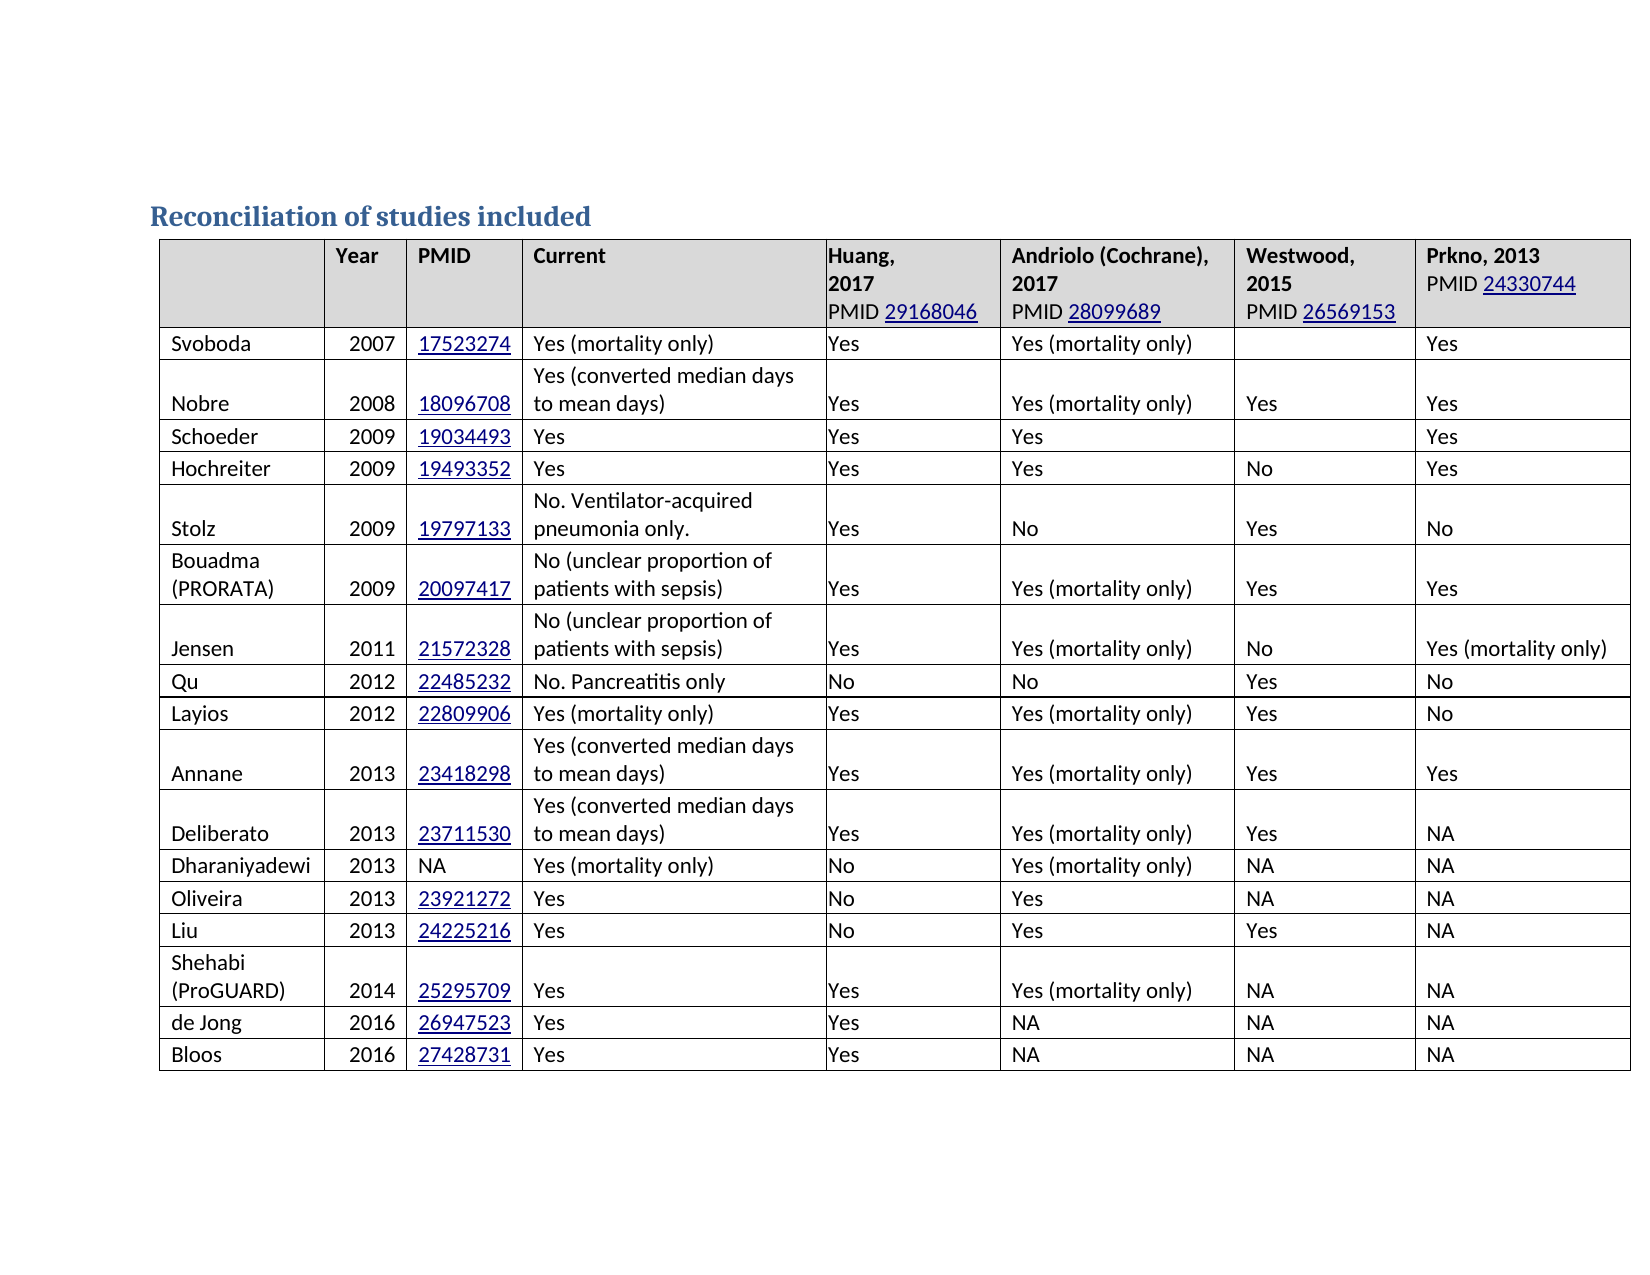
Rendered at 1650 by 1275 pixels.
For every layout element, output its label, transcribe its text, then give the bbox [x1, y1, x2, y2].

table_cell Yes [1416, 452, 1630, 483]
table_cell Yes [827, 605, 1000, 664]
table_cell 2013 [325, 850, 406, 881]
table_cell Liu [160, 914, 324, 946]
table_cell [1235, 420, 1415, 451]
table_cell 2013 [325, 790, 406, 849]
table_cell Bloos [160, 1039, 324, 1070]
table_cell Yes (mortality only) [523, 328, 826, 359]
table_cell 25295709 [407, 947, 522, 1006]
table_cell 23418298 [407, 730, 522, 789]
table_cell No [1416, 698, 1630, 728]
table_cell Yes [1235, 914, 1415, 946]
table_cell 2009 [325, 420, 406, 451]
table_cell Annane [160, 730, 324, 789]
table_cell Yes (mortality only) [523, 698, 826, 728]
table_cell No [827, 850, 1000, 881]
table_cell Stolz [160, 485, 324, 544]
table_cell NA [1416, 882, 1630, 913]
table_cell 2007 [325, 328, 406, 359]
table_cell No [827, 665, 1000, 696]
table_cell Yes (mortality only) [1001, 730, 1234, 789]
table_cell 2009 [325, 452, 406, 483]
table_cell Yes (mortality only) [1001, 545, 1234, 604]
table_cell NA [407, 850, 522, 881]
table_cell 2009 [325, 545, 406, 604]
table_cell Qu [160, 665, 324, 696]
table_cell No [1001, 485, 1234, 544]
table_cell Shehabi (ProGUARD) [160, 947, 324, 1006]
table_cell Yes [1235, 790, 1415, 849]
table_cell Yes (mortality only) [1416, 605, 1630, 664]
table_header Year [325, 240, 406, 327]
table_cell No (unclear proportion of patients with sepsis) [523, 605, 826, 664]
table_cell Yes (converted median days to mean days) [523, 360, 826, 419]
table_cell Bouadma (PRORATA) [160, 545, 324, 604]
table_cell Yes (mortality only) [1001, 328, 1234, 359]
table_cell Yes [523, 1007, 826, 1038]
table_cell Yes [827, 328, 1000, 359]
table_cell 2013 [325, 730, 406, 789]
table_cell Yes [827, 360, 1000, 419]
table_cell 18096708 [407, 360, 522, 419]
table_cell No [1416, 485, 1630, 544]
table_cell Yes [1001, 882, 1234, 913]
table_header Current [523, 240, 826, 327]
table_cell No. Ventilator-acquired pneumonia only. [523, 485, 826, 544]
table_cell Yes [1416, 328, 1630, 359]
table_cell Yes [1416, 730, 1630, 789]
table_cell Jensen [160, 605, 324, 664]
table_cell Yes [1235, 730, 1415, 789]
table_cell No [827, 882, 1000, 913]
table_cell NA [1416, 850, 1630, 881]
table_cell Yes [827, 790, 1000, 849]
table_cell Yes [1235, 545, 1415, 604]
table_cell 2013 [325, 914, 406, 946]
table_cell 2014 [325, 947, 406, 1006]
table_cell Yes (mortality only) [1001, 947, 1234, 1006]
table_cell No [1235, 452, 1415, 483]
table_cell 2009 [325, 485, 406, 544]
table_cell NA [1416, 947, 1630, 1006]
table_cell 20097417 [407, 545, 522, 604]
table_header Westwood, 2015 PMID 26569153 [1235, 240, 1415, 327]
table_cell NA [1235, 882, 1415, 913]
table_cell Schoeder [160, 420, 324, 451]
table_cell Yes [523, 420, 826, 451]
table_cell 21572328 [407, 605, 522, 664]
table_cell Yes (mortality only) [1001, 790, 1234, 849]
table_cell Yes (mortality only) [1001, 605, 1234, 664]
table_cell Yes [827, 545, 1000, 604]
table_cell 22485232 [407, 665, 522, 696]
table_cell NA [1235, 1007, 1415, 1038]
table_cell 2012 [325, 698, 406, 728]
table_cell Yes [1001, 420, 1234, 451]
table_header Prkno, 2013 PMID 24330744 [1416, 240, 1630, 327]
table_header PMID [407, 240, 522, 327]
table_cell No [1001, 665, 1234, 696]
table_cell 23921272 [407, 882, 522, 913]
table_cell Yes [523, 1039, 826, 1070]
table_cell 2012 [325, 665, 406, 696]
table_cell Svoboda [160, 328, 324, 359]
table_cell NA [1416, 1007, 1630, 1038]
table_cell 22809906 [407, 698, 522, 728]
table_cell NA [1001, 1039, 1234, 1070]
table_cell [1235, 328, 1415, 359]
table_cell Yes (converted median days to mean days) [523, 790, 826, 849]
table_cell Yes (mortality only) [1001, 360, 1234, 419]
table_cell Yes [523, 947, 826, 1006]
table_cell Yes (mortality only) [1001, 850, 1234, 881]
table_cell NA [1001, 1007, 1234, 1038]
table_header Huang, 2017 PMID 29168046 [827, 240, 1000, 327]
table_cell Yes [523, 452, 826, 483]
table_cell Yes [1235, 360, 1415, 419]
table_cell No (unclear proportion of patients with sepsis) [523, 545, 826, 604]
table_cell 19493352 [407, 452, 522, 483]
table_cell Yes [827, 1007, 1000, 1038]
table_cell NA [1416, 1039, 1630, 1070]
table_cell Yes [1235, 698, 1415, 728]
table_cell de Jong [160, 1007, 324, 1038]
table_cell Yes [1235, 485, 1415, 544]
table_cell NA [1416, 790, 1630, 849]
table_cell Yes [827, 485, 1000, 544]
table_header [160, 240, 324, 327]
table_cell 27428731 [407, 1039, 522, 1070]
table_cell No [827, 914, 1000, 946]
table_cell 2016 [325, 1039, 406, 1070]
table_cell Dharaniyadewi [160, 850, 324, 881]
table_cell NA [1416, 914, 1630, 946]
table_cell 24225216 [407, 914, 522, 946]
table_cell Yes (converted median days to mean days) [523, 730, 826, 789]
table_cell 26947523 [407, 1007, 522, 1038]
table_cell Nobre [160, 360, 324, 419]
table_cell Yes [523, 914, 826, 946]
table_header Andriolo (Cochrane), 2017 PMID 28099689 [1001, 240, 1234, 327]
table_cell Yes [827, 452, 1000, 483]
table_cell 23711530 [407, 790, 522, 849]
table_cell Yes [827, 947, 1000, 1006]
table_cell Yes (mortality only) [1001, 698, 1234, 728]
table_cell Yes [1235, 665, 1415, 696]
table_cell Yes [827, 698, 1000, 728]
table_cell No [1416, 665, 1630, 696]
table_cell NA [1235, 947, 1415, 1006]
table_cell No [1235, 605, 1415, 664]
table_cell 2013 [325, 882, 406, 913]
table_cell NA [1235, 850, 1415, 881]
table_cell Layios [160, 698, 324, 728]
table_cell Yes [1001, 452, 1234, 483]
subtitle Reconciliation of studies included [150, 200, 1500, 233]
table_cell 2008 [325, 360, 406, 419]
table_cell 2011 [325, 605, 406, 664]
table_cell 19797133 [407, 485, 522, 544]
table_cell Yes [1416, 420, 1630, 451]
table_cell Yes [523, 882, 826, 913]
table_cell 17523274 [407, 328, 522, 359]
table_cell Yes [1416, 545, 1630, 604]
table_cell Yes [827, 730, 1000, 789]
table_cell No. Pancreatitis only [523, 665, 826, 696]
table_cell 19034493 [407, 420, 522, 451]
table_cell Yes [1001, 914, 1234, 946]
table_cell Yes (mortality only) [523, 850, 826, 881]
table_cell Hochreiter [160, 452, 324, 483]
table_cell Yes [827, 1039, 1000, 1070]
table_cell Oliveira [160, 882, 324, 913]
table_cell Yes [1416, 360, 1630, 419]
table_cell Yes [827, 420, 1000, 451]
table_cell Deliberato [160, 790, 324, 849]
table_cell NA [1235, 1039, 1415, 1070]
table_cell 2016 [325, 1007, 406, 1038]
